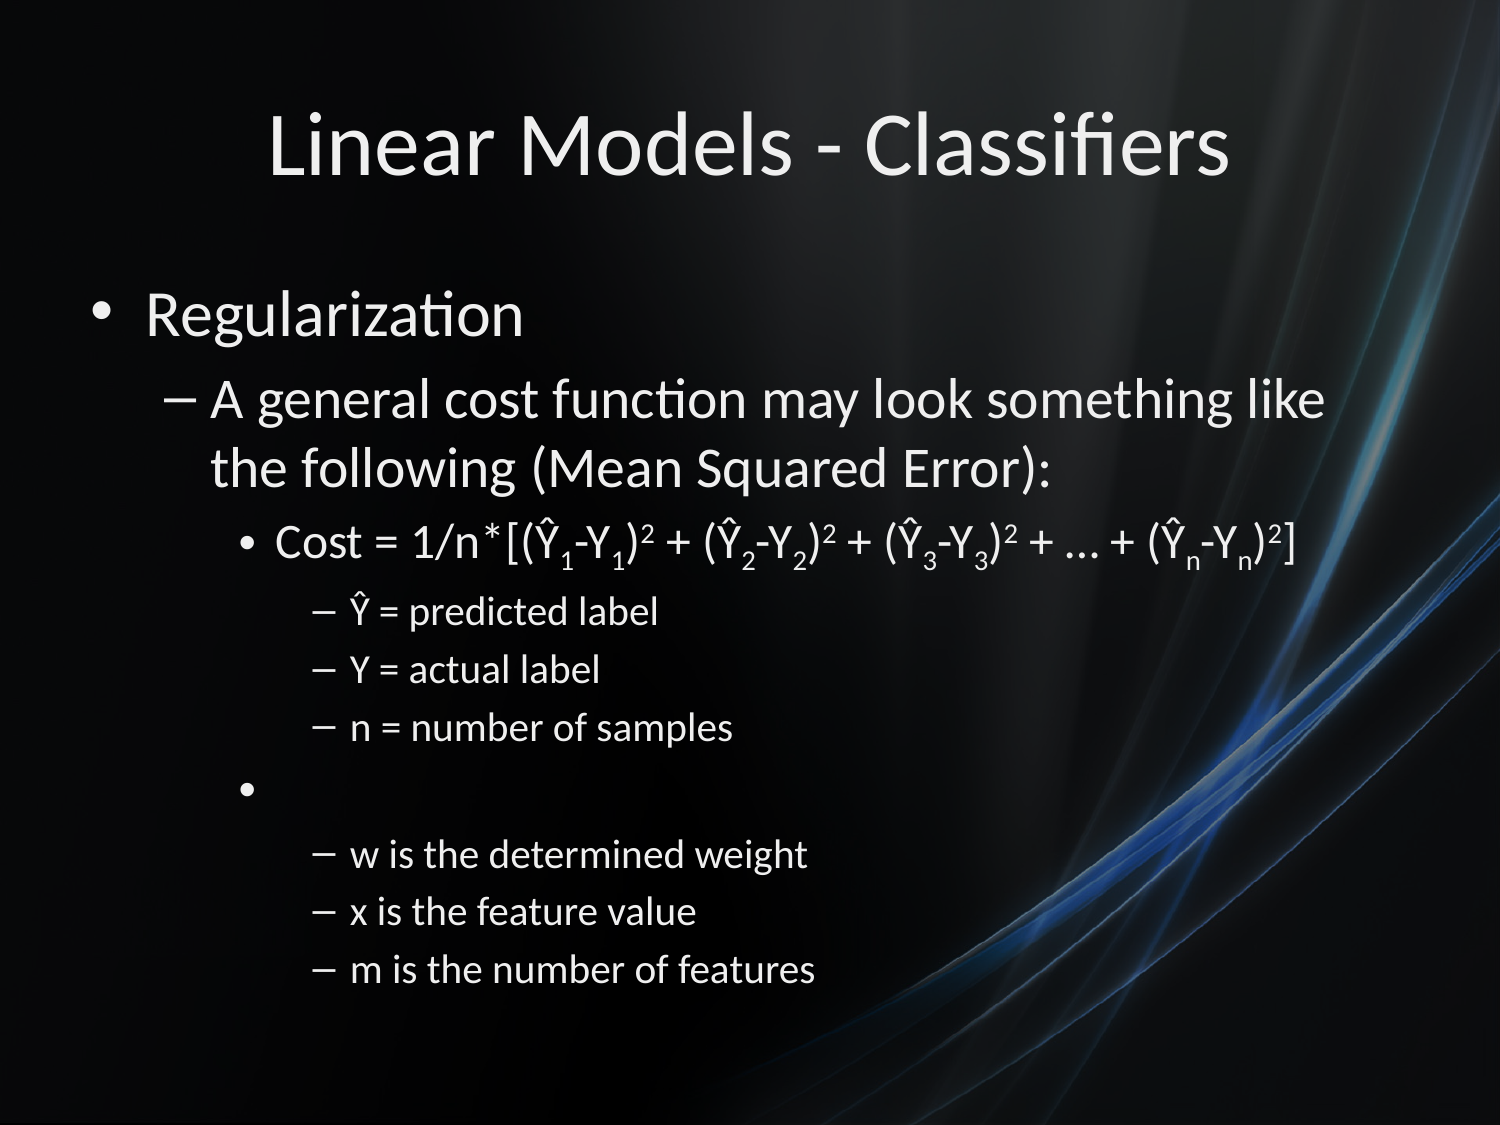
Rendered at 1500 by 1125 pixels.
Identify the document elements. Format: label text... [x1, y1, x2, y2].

list Regularization A general cost function may look something like the following (Mean Squared Error): Cost = 1/n*[(Ŷ1-Y1)2 + (Ŷ2-Y2)2 + (Ŷ3-Y3)2 + … + (Ŷn-Yn)2] Ŷ = predicted label Y = actual label n = number of samples w is the determined weight x is the feature value m is the number of features [75, 262, 1425, 1005]
picture [0, 0, 1500, 1125]
title Linear Models - Classifiers [75, 45, 1425, 233]
